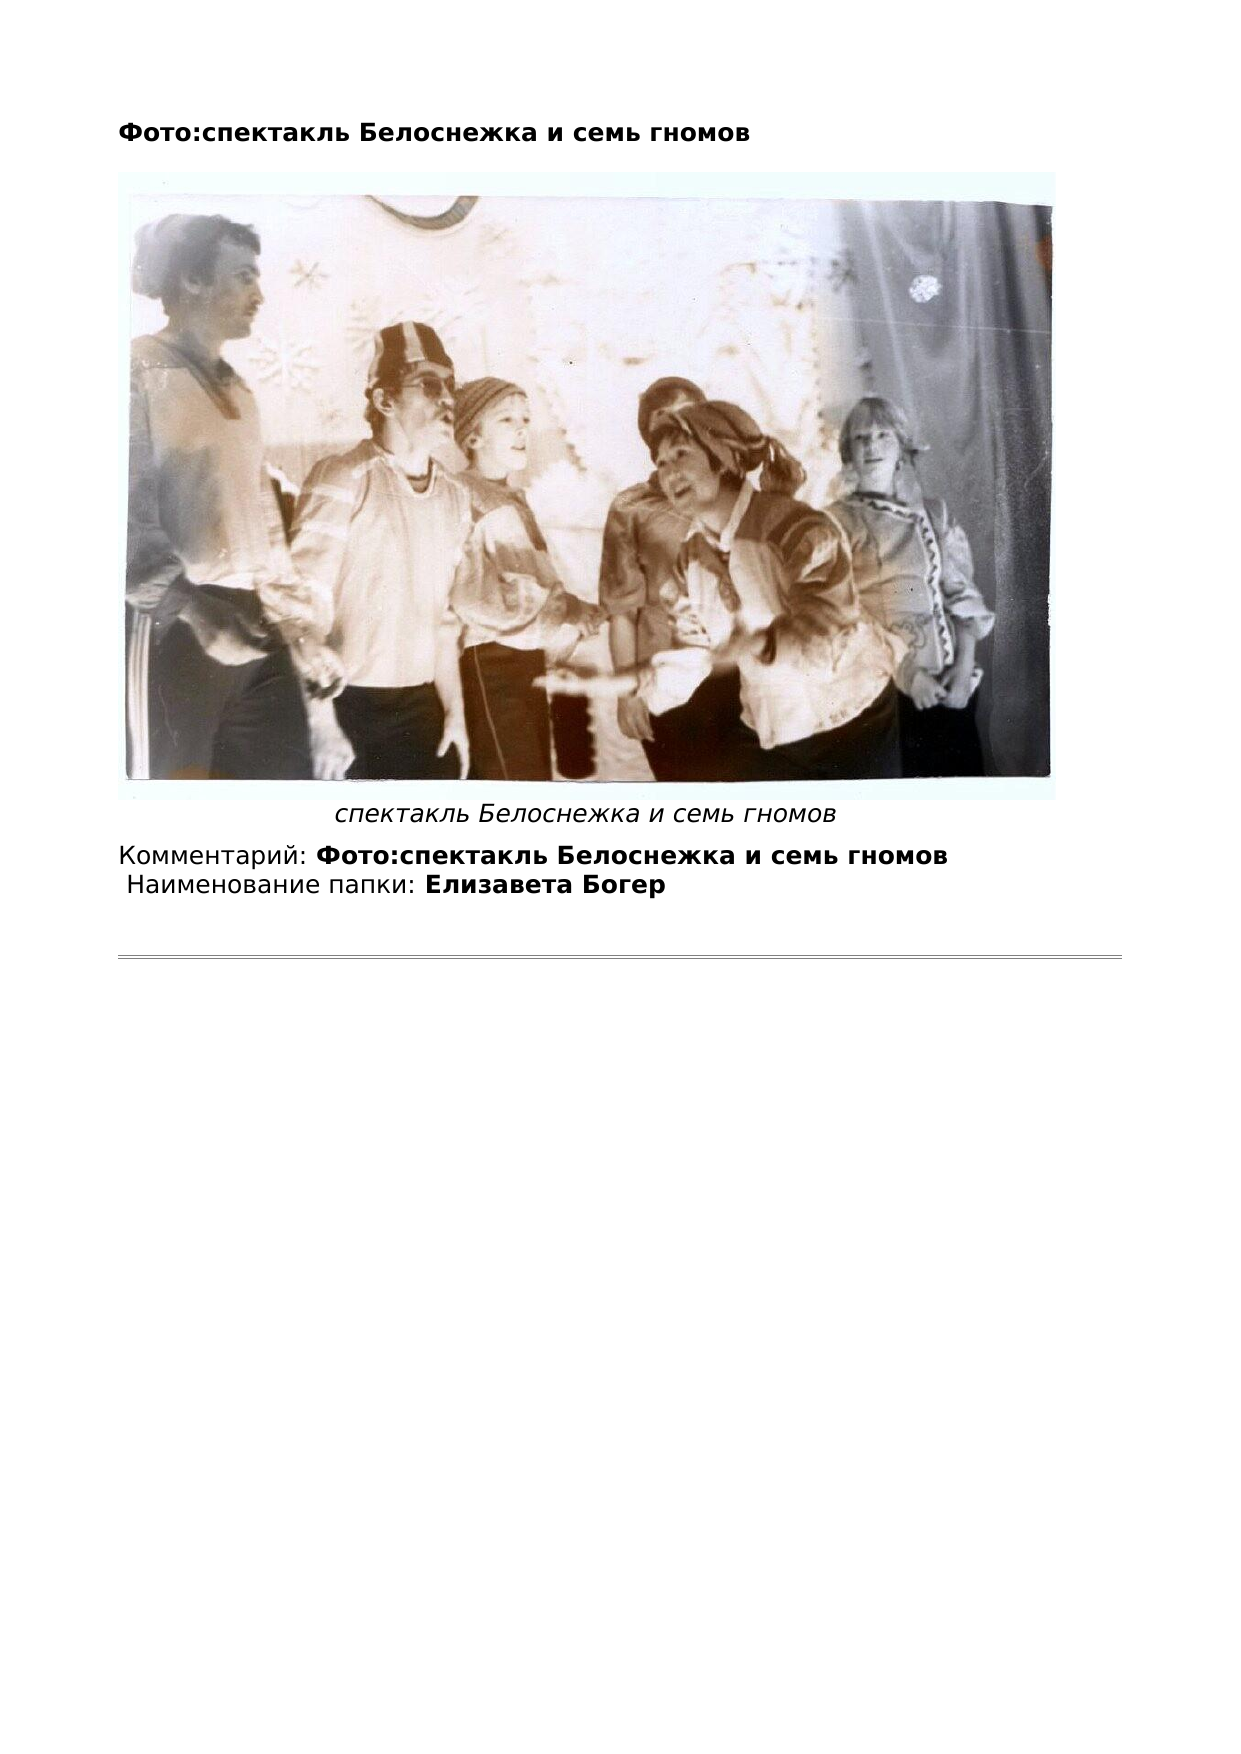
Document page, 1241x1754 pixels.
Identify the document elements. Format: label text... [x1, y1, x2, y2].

subtitle Фото:спектакль Белоснежка и семь гномов [118, 118, 1122, 147]
text спектакль Белоснежка и семь гномов [118, 800, 1056, 828]
text Комментарий: Фото:спектакль Белоснежка и семь гномов Наименование папки: Елизавета Богер [118, 841, 1122, 928]
picture [118, 172, 1056, 800]
